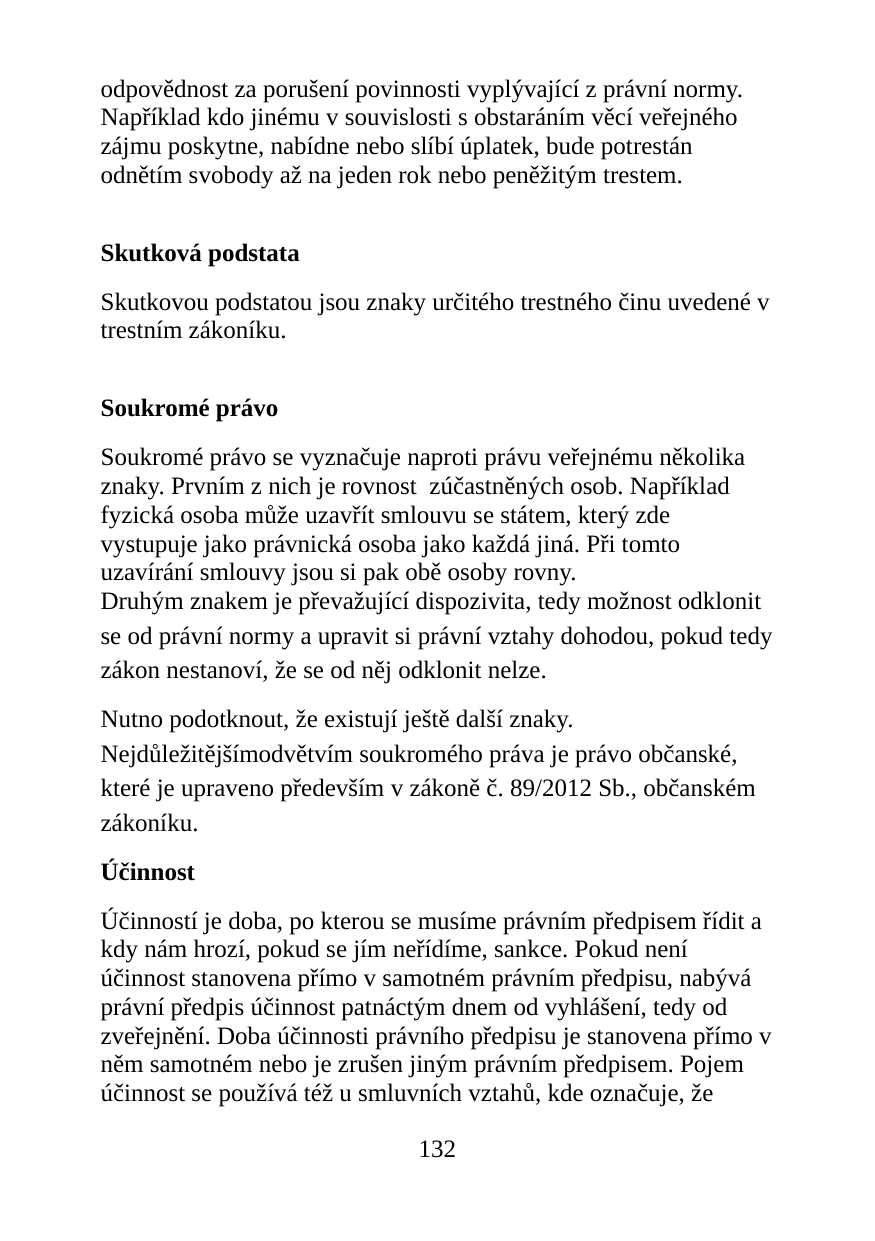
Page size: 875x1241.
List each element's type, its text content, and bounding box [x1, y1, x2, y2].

text Soukromé právo se vyznačuje naproti právu veřejnému několika znaky. Prvním z nich je rovnost zúčastněných osob. Například fyzická osoba může uzavřít smlouvu se státem, který zde vystupuje jako právnická osoba jako každá jiná. Při tomto uzavírání smlouvy jsou si pak obě osoby rovny. [100, 442, 774, 586]
text odpovědnost za porušení povinnosti vyplývající z právní normy. Například kdo jinému v souvislosti s obstaráním věcí veřejného zájmu poskytne, nabídne nebo slíbí úplatek, bude potrestán odnětím svobody až na jeden rok nebo peněžitým trestem. [100, 74, 774, 189]
text Účinnost [100, 857, 774, 886]
text Skutková podstata [100, 238, 774, 267]
text Účinností je doba, po kterou se musíme právním předpisem řídit a kdy nám hrozí, pokud se jím neřídíme, sankce. Pokud není účinnost stanovena přímo v samotném právním předpisu, nabývá právní předpis účinnost patnáctým dnem od vyhlášení, tedy od zveřejnění. Doba účinnosti právního předpisu je stanovena přímo v něm samotném nebo je zrušen jiným právním předpisem. Pojem účinnost se používá též u smluvních vztahů, kde označuje, že [100, 906, 774, 1107]
text Skutkovou podstatou jsou znaky určitého trestného činu uvedené v trestním zákoníku. [100, 287, 774, 344]
text Druhým znakem je převažující dispozivita, tedy možnost odklonit se od právní normy a upravit si právní vztahy dohodou, pokud tedy zákon nestanoví, že se od něj odklonit nelze. [100, 586, 774, 684]
text Nutno podotknout, že existují ještě další znaky. Nejdůležitějšímodvětvím soukromého práva je právo občanské, které je upraveno především v zákoně č. 89/2012 Sb., občanském zákoníku. [100, 704, 774, 836]
text Soukromé právo [100, 393, 774, 422]
